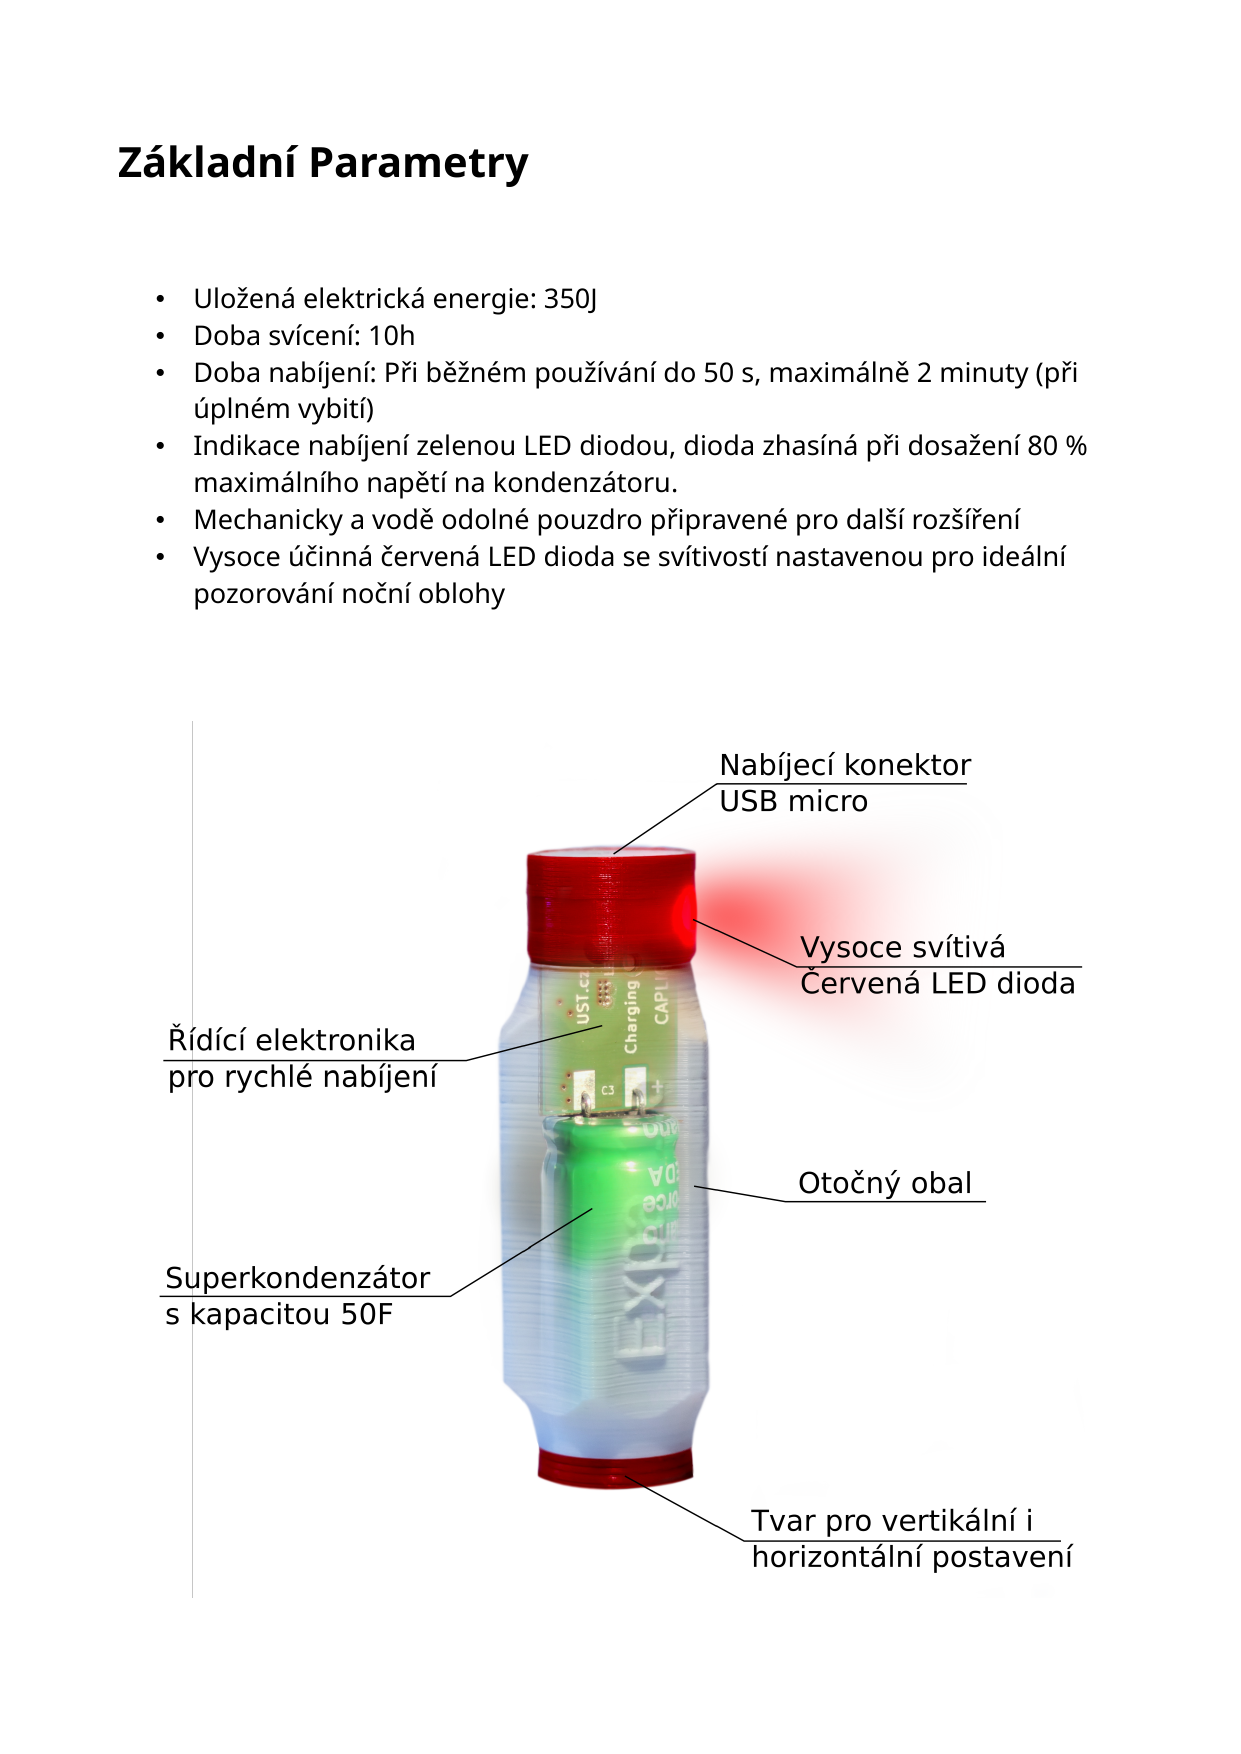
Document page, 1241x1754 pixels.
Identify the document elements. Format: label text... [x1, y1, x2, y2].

list Indikace nabíjení zelenou LED diodou, dioda zhasíná při dosažení 80 % maximálního napětí na kondenzátoru. [156, 427, 1122, 501]
list Mechanicky a vodě odolné pouzdro připravené pro další rozšíření [156, 501, 1122, 537]
subtitle Základní Parametry [118, 133, 1122, 189]
picture [136, 721, 1104, 1598]
list Vysoce účinná červená LED dioda se svítivostí nastavenou pro ideální pozorování noční oblohy [156, 537, 1122, 611]
list Uložená elektrická energie: 350J [156, 279, 1122, 316]
list Doba nabíjení: Při běžném používání do 50 s, maximálně 2 minuty (při úplném vybití) [156, 353, 1122, 427]
list Doba svícení: 10h [156, 316, 1122, 353]
